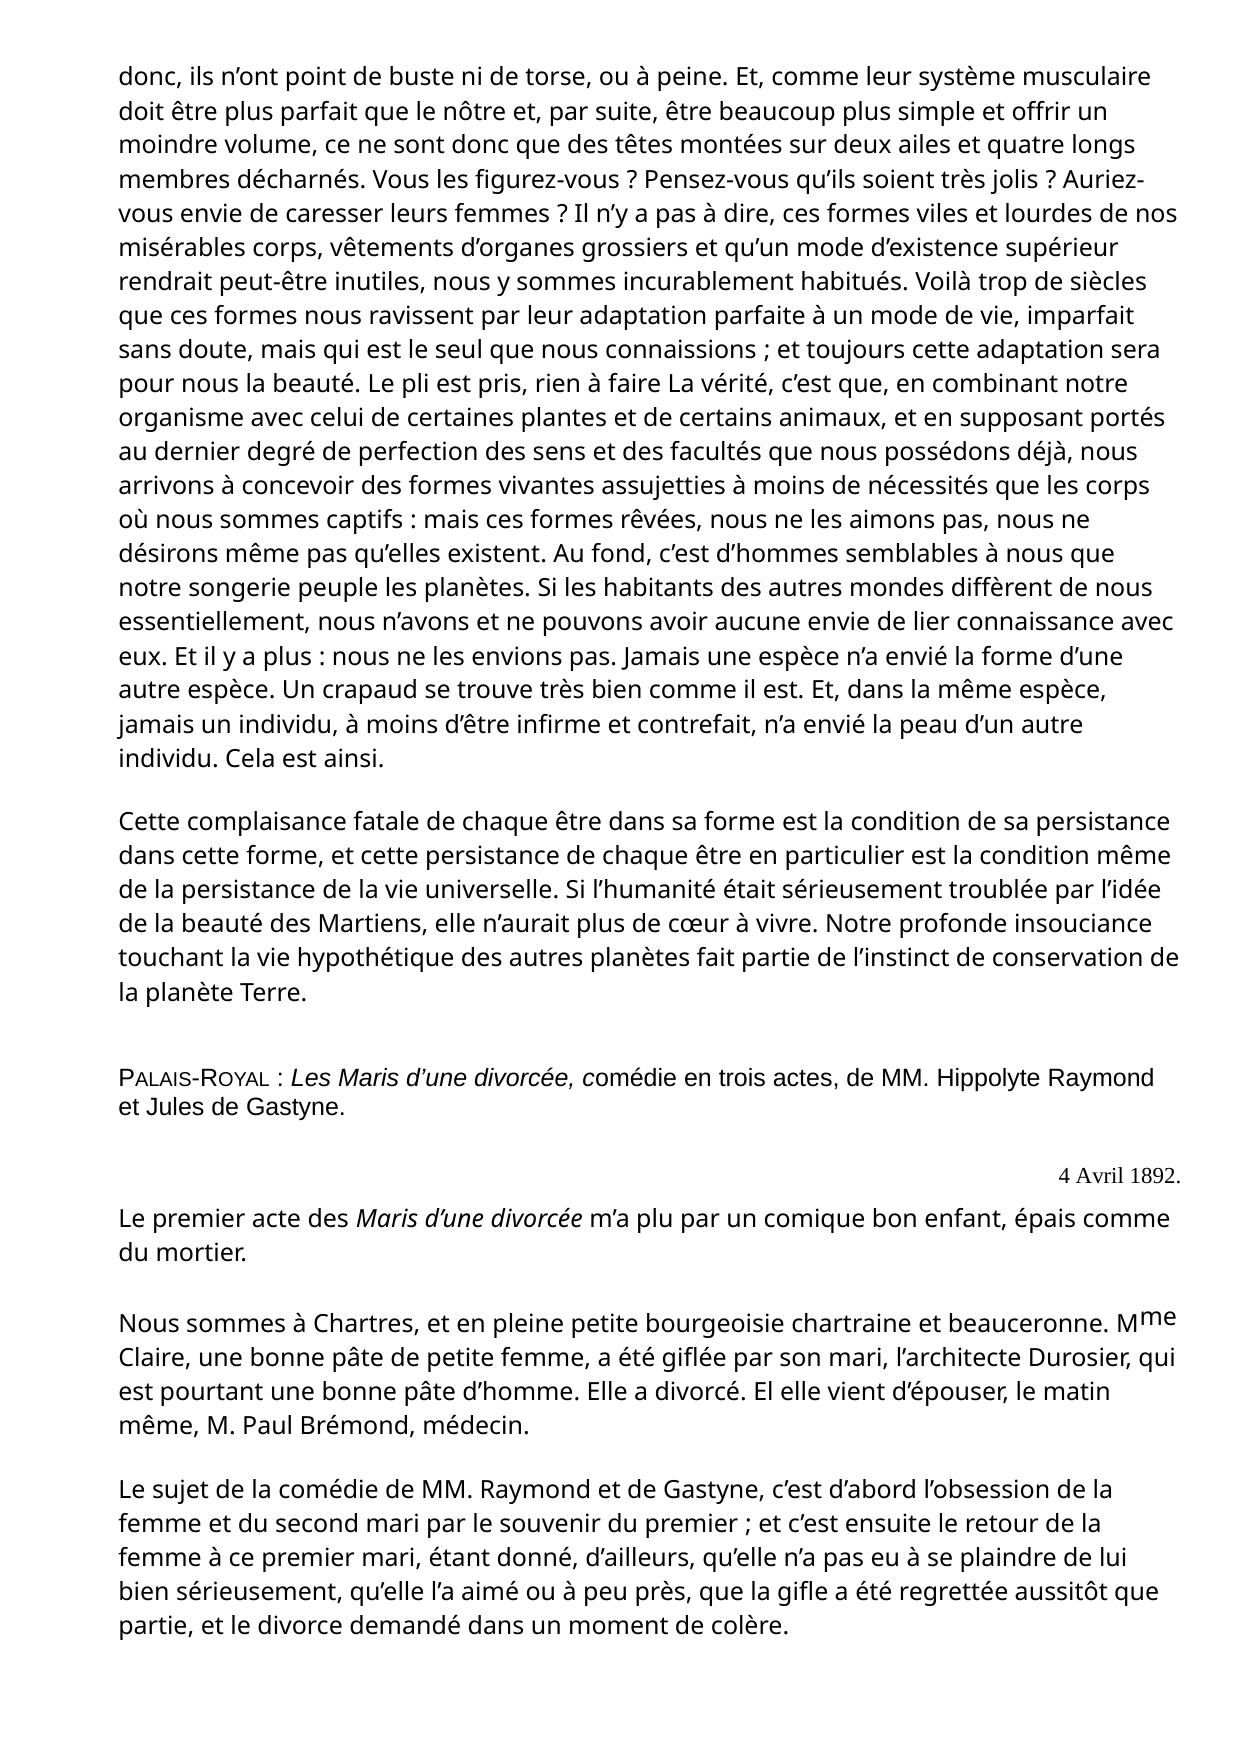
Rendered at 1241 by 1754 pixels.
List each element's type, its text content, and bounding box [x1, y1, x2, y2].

text Le premier acte des Maris d’une divorcée m’a plu par un comique bon enfant, épais comme du mortier. [118, 1201, 1181, 1269]
text Nous sommes à Chartres, et en pleine petite bourgeoisie chartraine et beauceronne. Mme Claire, une bonne pâte de petite femme, a été giflée par son mari, l’architecte Durosier, qui est pourtant une bonne pâte d’homme. Elle a divorcé. El elle vient d’épouser, le matin même, M. Paul Brémond, médecin. [118, 1299, 1181, 1442]
text donc, ils n’ont point de buste ni de torse, ou à peine. Et, comme leur système musculaire doit être plus parfait que le nôtre et, par suite, être beaucoup plus simple et offrir un moindre volume, ce ne sont donc que des têtes montées sur deux ailes et quatre longs membres décharnés. Vous les figurez-vous ? Pensez-vous qu’ils soient très jolis ? Auriez-vous envie de caresser leurs femmes ? Il n’y a pas à dire, ces formes viles et lourdes de nos misérables corps, vêtements d’organes grossiers et qu’un mode d’existence supérieur rendrait peut-être inutiles, nous y sommes incurablement habitués. Voilà trop de siècles que ces formes nous ravissent par leur adaptation parfaite à un mode de vie, imparfait sans doute, mais qui est le seul que nous connaissions ; et toujours cette adaptation sera pour nous la beauté. Le pli est pris, rien à faire La vérité, c’est que, en combinant notre organisme avec celui de certaines plantes et de certains animaux, et en supposant portés au dernier degré de perfection des sens et des facultés que nous possédons déjà, nous arrivons à concevoir des formes vivantes assujetties à moins de nécessités que les corps où nous sommes captifs : mais ces formes rêvées, nous ne les aimons pas, nous ne désirons même pas qu’elles existent. Au fond, c’est d’hommes semblables à nous que notre songerie peuple les planètes. Si les habitants des autres mondes diffèrent de nous essentiellement, nous n’avons et ne pouvons avoir aucune envie de lier connaissance avec eux. Et il y a plus : nous ne les envions pas. Jamais une espèce n’a envié la forme d’une autre espèce. Un crapaud se trouve très bien comme il est. Et, dans la même espèce, jamais un individu, à moins d’être infirme et contrefait, n’a envié la peau d’un autre individu. Cela est ainsi. [118, 59, 1181, 774]
text Cette complaisance fatale de chaque être dans sa forme est la condition de sa persistance dans cette forme, et cette persistance de chaque être en particulier est la condition même de la persistance de la vie universelle. Si l’humanité était sérieusement troublée par l’idée de la beauté des Martiens, elle n’aurait plus de cœur à vivre. Notre profonde insouciance touchant la vie hypothétique des autres planètes fait partie de l’instinct de conservation de la planète Terre. [118, 804, 1181, 1008]
subtitle Palais-Royal : Les Maris d’une divorcée, comédie en trois actes, de MM. Hippolyte Raymond et Jules de Gastyne. [118, 1063, 1181, 1120]
text Le sujet de la comédie de MM. Raymond et de Gastyne, c’est d’abord l’obsession de la femme et du second mari par le souvenir du premier ; et c’est ensuite le retour de la femme à ce premier mari, étant donné, d’ailleurs, qu’elle n’a pas eu à se plaindre de lui bien sérieusement, qu’elle l’a aimé ou à peu près, que la gifle a été regrettée aussitôt que partie, et le divorce demandé dans un moment de colère. [118, 1471, 1181, 1642]
text 4 Avril 1892. [118, 1162, 1181, 1188]
